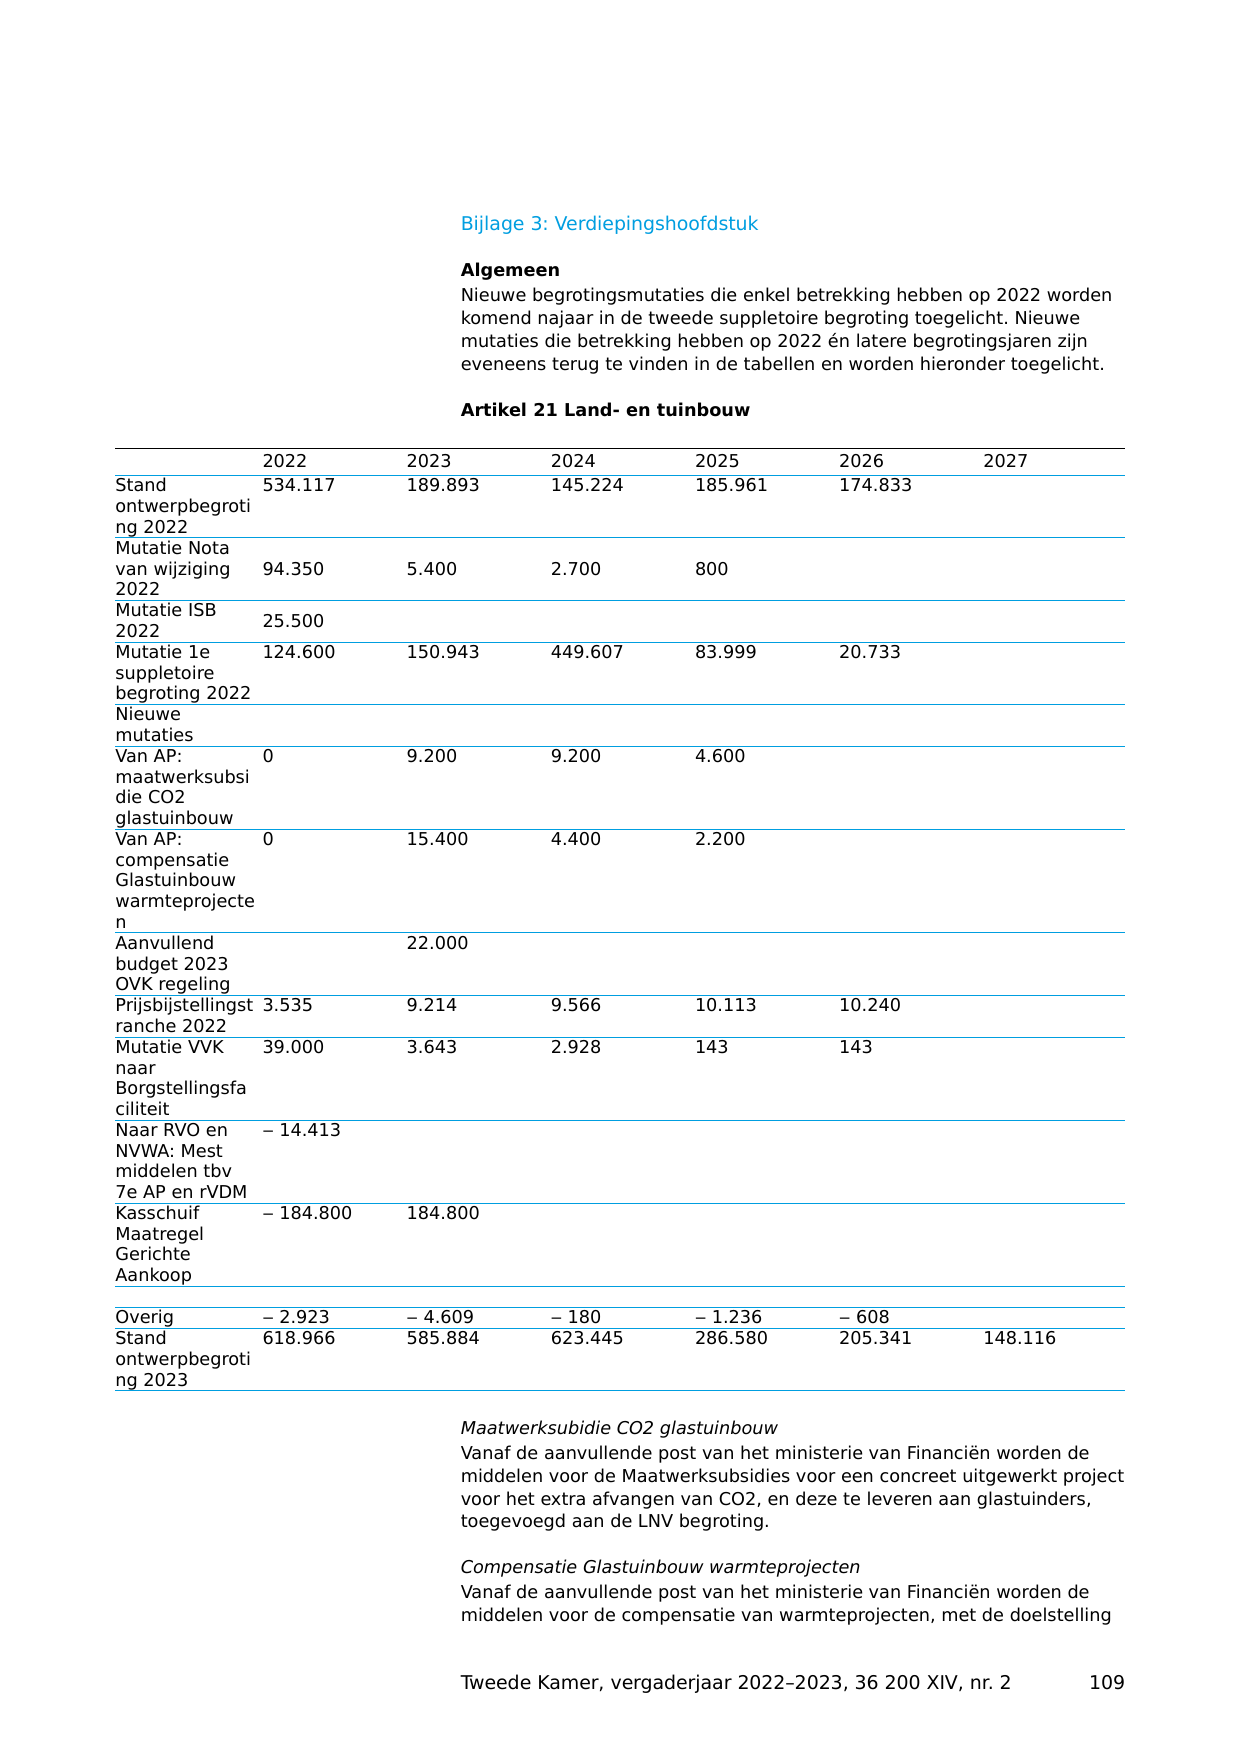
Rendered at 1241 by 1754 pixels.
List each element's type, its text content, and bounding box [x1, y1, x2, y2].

table_cell 2.700 [548, 538, 692, 600]
table_cell 39.000 [259, 1038, 403, 1119]
table_cell ‒ 4.609 [404, 1308, 548, 1328]
table_cell [115, 449, 259, 475]
table_header Uitgaven beleidsartikel 21 (bedragen x € 1.000) [115, 423, 1125, 448]
table_cell 4.400 [548, 830, 692, 932]
table_cell ‒ 184.800 [259, 1204, 403, 1286]
table_cell 25.500 [259, 601, 403, 641]
table_cell [980, 476, 1125, 537]
table_cell [692, 1121, 836, 1202]
table_cell 3.535 [259, 996, 403, 1036]
table_cell 205.341 [836, 1329, 980, 1390]
table_cell 5.400 [404, 538, 548, 600]
table_cell Mutatie Nota van wijziging 2022 [115, 538, 259, 600]
text Maatwerksubidie CO2 glastuinbouw [461, 1416, 1125, 1439]
text Artikel 21 Land- en tuinbouw [461, 398, 1125, 421]
table_cell [836, 538, 980, 600]
table_cell [980, 747, 1125, 829]
table_cell [548, 1287, 692, 1307]
table_cell Nieuwe mutaties [115, 705, 259, 746]
table_cell [980, 1121, 1125, 1202]
table_cell 449.607 [548, 643, 692, 704]
table_cell 2023 [404, 449, 548, 475]
table_cell [404, 1287, 548, 1307]
text Compensatie Glastuinbouw warmteprojecten [461, 1555, 1125, 1578]
table_cell [980, 705, 1125, 746]
table_cell [548, 1121, 692, 1202]
table_cell [259, 933, 403, 995]
table_cell 145.224 [548, 476, 692, 537]
table_cell Mutatie 1e suppletoire begroting 2022 [115, 643, 259, 704]
table_cell ‒ 14.413 [259, 1121, 403, 1202]
table_cell Stand ontwerpbegroting 2023 [115, 1329, 259, 1390]
table_cell [836, 830, 980, 932]
table_cell 184.800 [404, 1204, 548, 1286]
table_cell [548, 933, 692, 995]
table_cell 9.200 [548, 747, 692, 829]
table_cell 623.445 [548, 1329, 692, 1390]
table_cell [980, 643, 1125, 704]
table_cell [980, 830, 1125, 932]
table_cell 2026 [836, 449, 980, 475]
table_cell [980, 1308, 1125, 1328]
table_cell [404, 705, 548, 746]
table_cell [836, 1121, 980, 1202]
table_cell [836, 747, 980, 829]
table_cell Van AP: maatwerksubsidie CO2 glastuinbouw [115, 747, 259, 829]
table_cell 189.893 [404, 476, 548, 537]
table_cell 83.999 [692, 643, 836, 704]
table_cell 148.116 [980, 1329, 1125, 1390]
table_cell [692, 1204, 836, 1286]
table_cell 22.000 [404, 933, 548, 995]
table_cell 2024 [548, 449, 692, 475]
table_cell 800 [692, 538, 836, 600]
table_cell ‒ 2.923 [259, 1308, 403, 1328]
table_cell Prijsbijstellingstranche 2022 [115, 996, 259, 1036]
table_cell Mutatie VVK naar Borgstellingsfaciliteit [115, 1038, 259, 1119]
table_cell 9.214 [404, 996, 548, 1036]
table_cell Aanvullend budget 2023 OVK regeling [115, 933, 259, 995]
table_cell [115, 1287, 259, 1307]
text Vanaf de aanvullende post van het ministerie van Financiën worden de middelen voor de Maatwerksubsidies voor een concreet uitgewerkt project voor het extra afvangen van CO2, en deze te leveren aan glastuinders, toegevoegd aan de LNV begroting. [461, 1441, 1125, 1532]
table_cell [259, 705, 403, 746]
table_cell 618.966 [259, 1329, 403, 1390]
table_cell [836, 601, 980, 641]
table_cell 15.400 [404, 830, 548, 932]
table_cell [836, 1287, 980, 1307]
table_cell 9.200 [404, 747, 548, 829]
table_cell 534.117 [259, 476, 403, 537]
title Bijlage 3: Verdiepingshoofdstuk [461, 213, 1125, 235]
table_cell 94.350 [259, 538, 403, 600]
table_cell 9.566 [548, 996, 692, 1036]
table_cell [259, 1287, 403, 1307]
table_cell 4.600 [692, 747, 836, 829]
table_cell 124.600 [259, 643, 403, 704]
table_cell [404, 1121, 548, 1202]
table_cell [548, 705, 692, 746]
table_cell 174.833 [836, 476, 980, 537]
table_cell [980, 933, 1125, 995]
text Nieuwe begrotingsmutaties die enkel betrekking hebben op 2022 worden komend najaar in de tweede suppletoire begroting toegelicht. Nieuwe mutaties die betrekking hebben op 2022 én latere begrotingsjaren zijn eveneens terug te vinden in de tabellen en worden hieronder toegelicht. [461, 283, 1125, 375]
table_cell 20.733 [836, 643, 980, 704]
table_cell Naar RVO en NVWA: Mest middelen tbv 7e AP en rVDM [115, 1121, 259, 1202]
table_cell Stand ontwerpbegroting 2022 [115, 476, 259, 537]
table_cell 2025 [692, 449, 836, 475]
table_cell [692, 705, 836, 746]
table_cell 0 [259, 830, 403, 932]
table_cell [980, 1287, 1125, 1307]
table_cell [692, 933, 836, 995]
table_cell [836, 1204, 980, 1286]
table_cell [548, 601, 692, 641]
table_cell Kasschuif Maatregel Gerichte Aankoop [115, 1204, 259, 1286]
table_cell [980, 538, 1125, 600]
text Algemeen [461, 258, 1125, 281]
table_cell [836, 705, 980, 746]
table_cell 2027 [980, 449, 1125, 475]
table_cell 10.240 [836, 996, 980, 1036]
table_cell Mutatie ISB 2022 [115, 601, 259, 641]
table_cell 2.928 [548, 1038, 692, 1119]
table_cell 0 [259, 747, 403, 829]
text Vanaf de aanvullende post van het ministerie van Financiën worden de middelen voor de compensatie van warmteprojecten, met de doelstelling [461, 1580, 1125, 1626]
table_cell ‒ 608 [836, 1308, 980, 1328]
table_cell ‒ 1.236 [692, 1308, 836, 1328]
table_cell 150.943 [404, 643, 548, 704]
table_cell 286.580 [692, 1329, 836, 1390]
table_cell 185.961 [692, 476, 836, 537]
table_cell [980, 996, 1125, 1036]
table_cell [692, 1287, 836, 1307]
table_cell 2022 [259, 449, 403, 475]
table_cell 3.643 [404, 1038, 548, 1119]
table_cell 585.884 [404, 1329, 548, 1390]
table_cell 143 [836, 1038, 980, 1119]
table_cell [548, 1204, 692, 1286]
table_cell [404, 601, 548, 641]
table_cell [836, 933, 980, 995]
table_cell [980, 1038, 1125, 1119]
table_cell [692, 601, 836, 641]
table_cell [980, 1204, 1125, 1286]
table_cell ‒ 180 [548, 1308, 692, 1328]
table_cell 143 [692, 1038, 836, 1119]
table_cell [980, 601, 1125, 641]
table_cell 2.200 [692, 830, 836, 932]
table_cell 10.113 [692, 996, 836, 1036]
table_cell Van AP: compensatie Glastuinbouw warmteprojecten [115, 830, 259, 932]
table_cell Overig [115, 1308, 259, 1328]
